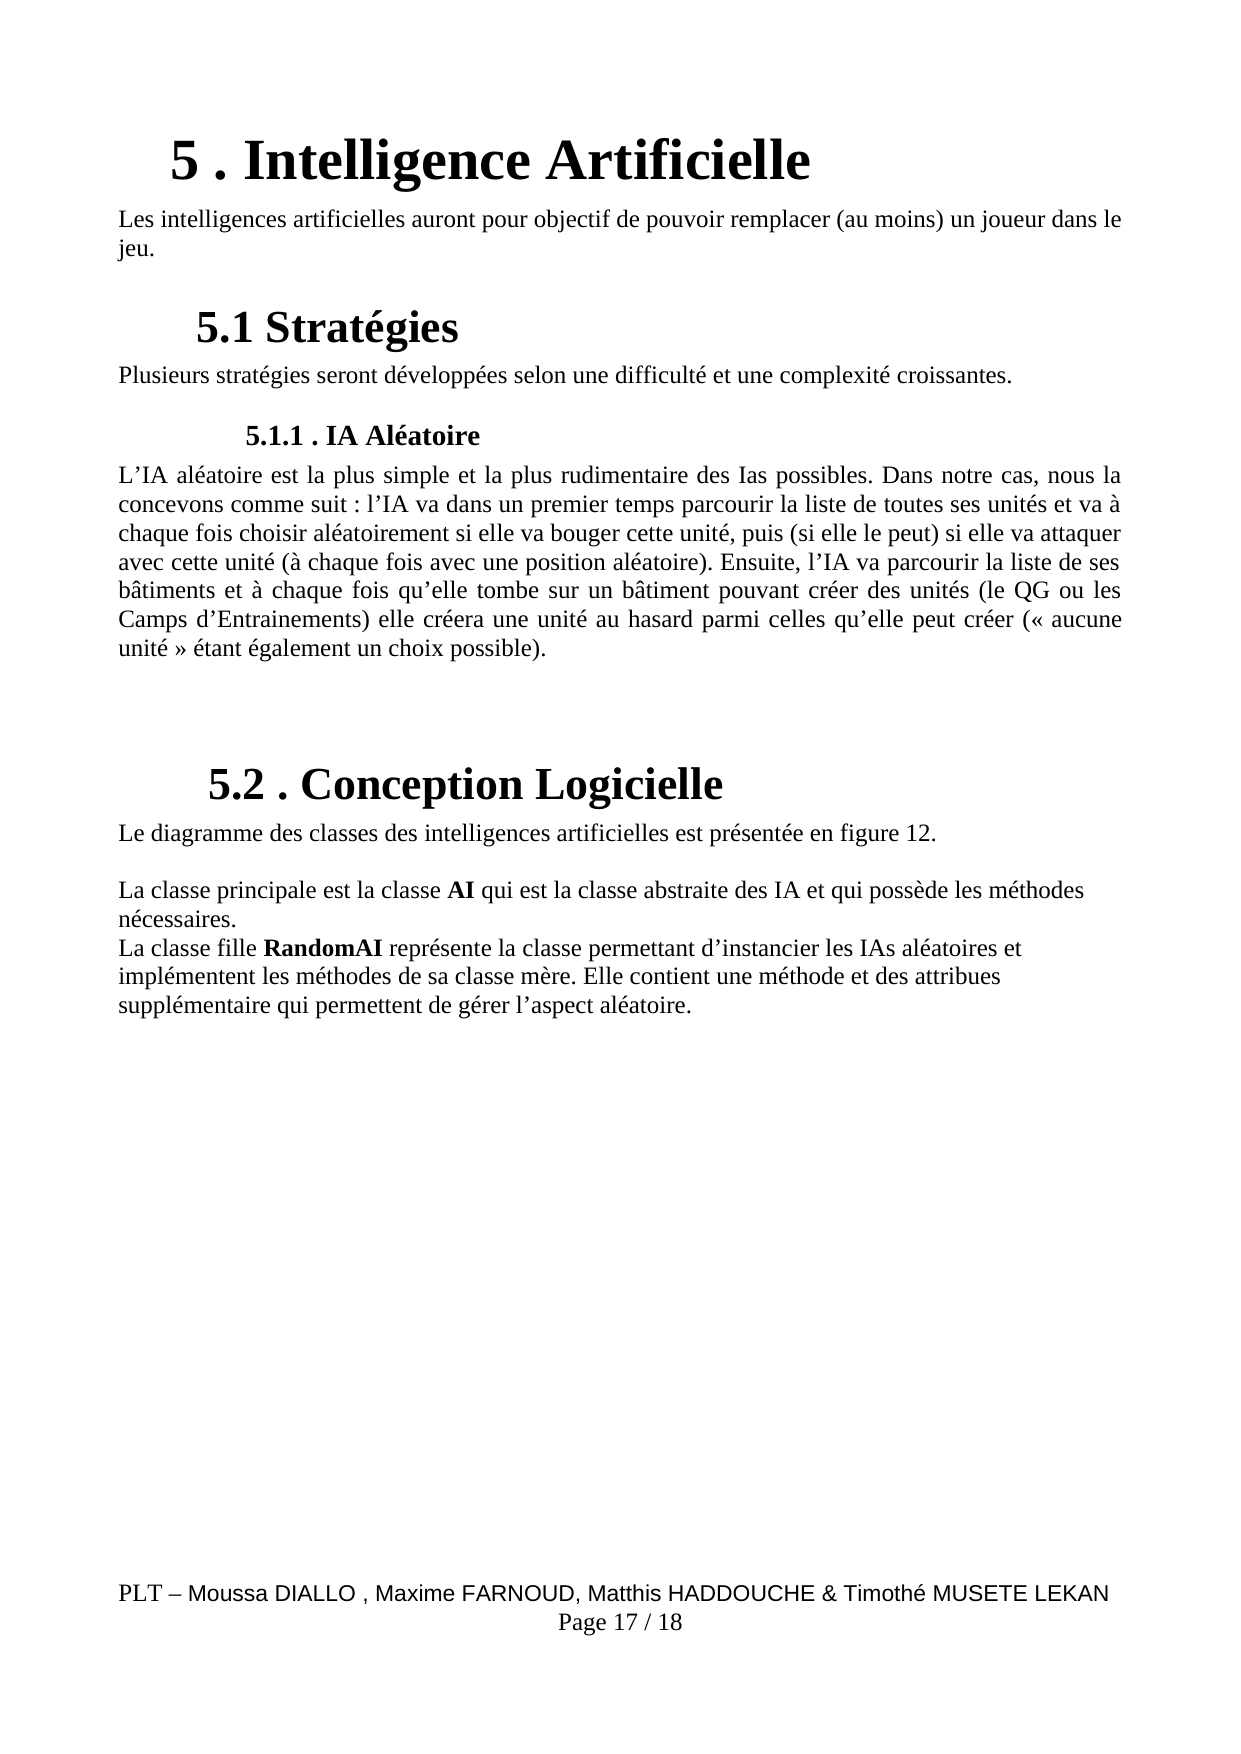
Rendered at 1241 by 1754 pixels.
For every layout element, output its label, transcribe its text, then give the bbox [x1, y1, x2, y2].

text Le diagramme des classes des intelligences artificielles est présentée en figure 12. [118, 818, 1122, 846]
text Les intelligences artificielles auront pour objectif de pouvoir remplacer (au moins) un joueur dans le jeu. [118, 204, 1122, 262]
text La classe principale est la classe AI qui est la classe abstraite des IA et qui possède les méthodes nécessaires. [118, 875, 1122, 933]
text L’IA aléatoire est la plus simple et la plus rudimentaire des Ias possibles. Dans notre cas, nous la concevons comme suit : l’IA va dans un premier temps parcourir la liste de toutes ses unités et va à chaque fois choisir aléatoirement si elle va bouger cette unité, puis (si elle le peut) si elle va attaquer avec cette unité (à chaque fois avec une position aléatoire). Ensuite, l’IA va parcourir la liste de ses bâtiments et à chaque fois qu’elle tombe sur un bâtiment pouvant créer des unités (le QG ou les Camps d’Entrainements) elle créera une unité au hasard parmi celles qu’elle peut créer (« aucune unité » étant également un choix possible). [118, 460, 1122, 662]
subtitle Conception Logicielle [197, 757, 1122, 809]
subtitle Intelligence Artificielle [155, 125, 1122, 192]
text Plusieurs stratégies seront développées selon une difficulté et une complexité croissantes. [118, 361, 1122, 389]
subtitle IA Aléatoire [238, 418, 1122, 452]
subtitle 5.1 Stratégies [155, 299, 1122, 352]
text La classe fille RandomAI représente la classe permettant d’instancier les IAs aléatoires et implémentent les méthodes de sa classe mère. Elle contient une méthode et des attribues supplémentaire qui permettent de gérer l’aspect aléatoire. [118, 933, 1122, 1019]
